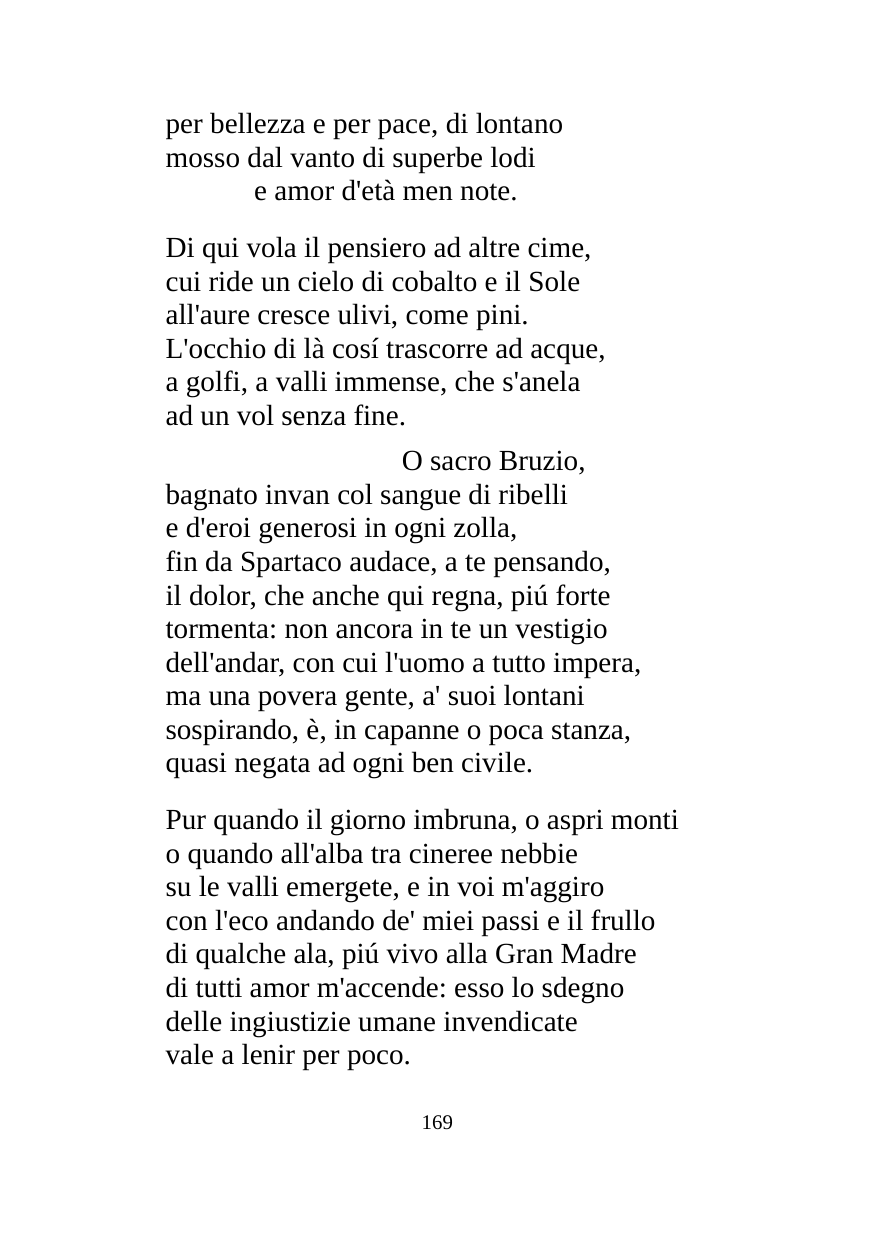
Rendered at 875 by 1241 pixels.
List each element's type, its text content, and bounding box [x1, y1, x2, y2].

text Pur quando il giorno imbruna, o aspri monti o quando all'alba tra cineree nebbie su le valli emergete, e in voi m'aggiro con l'eco andando de' miei passi e il frullo di qualche ala, piú vivo alla Gran Madre di tutti amor m'accende: esso lo sdegno delle ingiustizie umane invendicate vale a lenir per poco. [165, 802, 768, 1071]
text per bellezza e per pace, di lontano mosso dal vanto di superbe lodi [165, 106, 768, 173]
text O sacro Bruzio, bagnato invan col sangue di ribelli e d'eroi generosi in ogni zolla, fin da Spartaco audace, a te pensando, il dolor, che anche qui regna, piú forte tormenta: non ancora in te un vestigio dell'andar, con cui l'uomo a tutto impera, ma una povera gente, a' suoi lontani sospirando, è, in capanne o poca stanza, quasi negata ad ogni ben civile. [165, 443, 768, 779]
text Di qui vola il pensiero ad altre cime, cui ride un cielo di cobalto e il Sole all'aure cresce ulivi, come pini. L'occhio di là cosí trascorre ad acque, a golfi, a valli immense, che s'anela ad un vol senza fine. [165, 230, 768, 432]
text e amor d'età men note. [254, 173, 768, 207]
